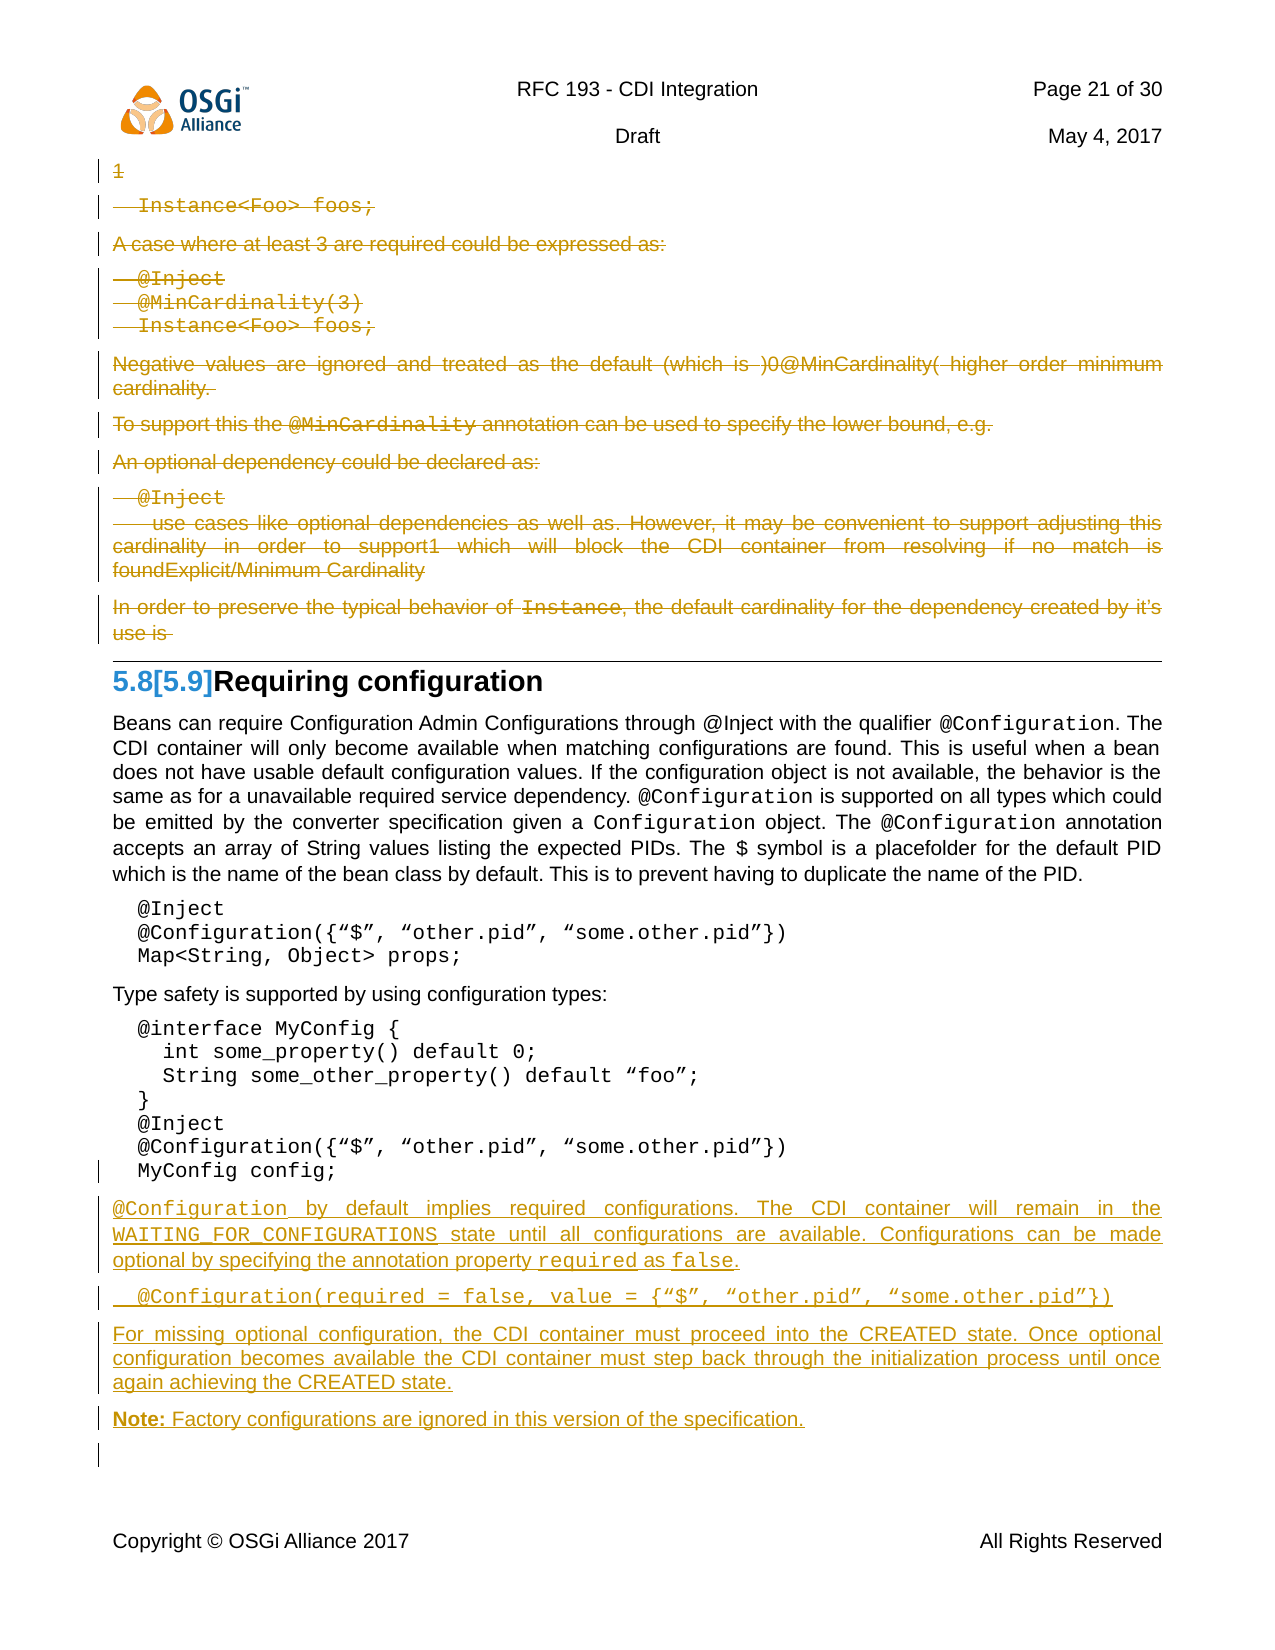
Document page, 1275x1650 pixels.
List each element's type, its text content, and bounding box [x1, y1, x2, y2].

text @Configuration(required = false, value = {“$”, “other.pid”, “some.other.pid”}) [112, 1286, 1162, 1309]
text Note: Factory configurations are ignored in this version of the specification. [112, 1406, 1162, 1430]
text int some_property() default 0; [112, 1042, 1162, 1065]
text Type safety is supported by using configuration types: [112, 981, 1162, 1005]
subtitle Requiring configuration [112, 662, 1162, 698]
picture [113, 78, 257, 142]
text configuration becomes available the CDI container must step back through the initialization process until once again achieving the CREATED state. [112, 1344, 1162, 1394]
text @Inject [112, 898, 1162, 922]
text @Configuration({“$”, “other.pid”, “some.other.pid”}) [112, 922, 1162, 945]
text String some_other_property() default “foo”; [112, 1065, 1162, 1089]
text For missing optional configuration, the CDI container must proceed into the CREATED state. Once optional [112, 1322, 1162, 1343]
text Map<String, Object> props; [112, 945, 1162, 969]
text MyConfig config; [112, 1160, 1162, 1183]
text @Configuration({“$”, “other.pid”, “some.other.pid”}) [112, 1136, 1162, 1160]
text @interface MyConfig { [112, 1018, 1162, 1042]
text } [112, 1089, 1162, 1112]
text @Inject [112, 1112, 1162, 1136]
text optional by specifying the annotation property required as false. [112, 1244, 1162, 1273]
text WAITING_FOR_CONFIGURATIONS state until all configurations are available. Configurations can be made [112, 1218, 1162, 1243]
text Beans can require Configuration Admin Configurations through @Inject with the qualifier @Configuration. The CDI container will only become available when matching configurations are found. This is useful when a bean does not have usable default configuration values. If the configuration object is not available, the behavior is the same as for a unavailable required service dependency. @Configuration is supported on all types which could be emitted by the converter specification given a Configuration object. The @Configuration annotation accepts an array of String values listing the expected PIDs. The $ symbol is a placefolder for the default PID which is the name of the bean class by default. This is to prevent having to duplicate the name of the PID. [112, 710, 1162, 886]
text @Configuration by default implies required configurations. The CDI container will remain in the [112, 1196, 1162, 1218]
